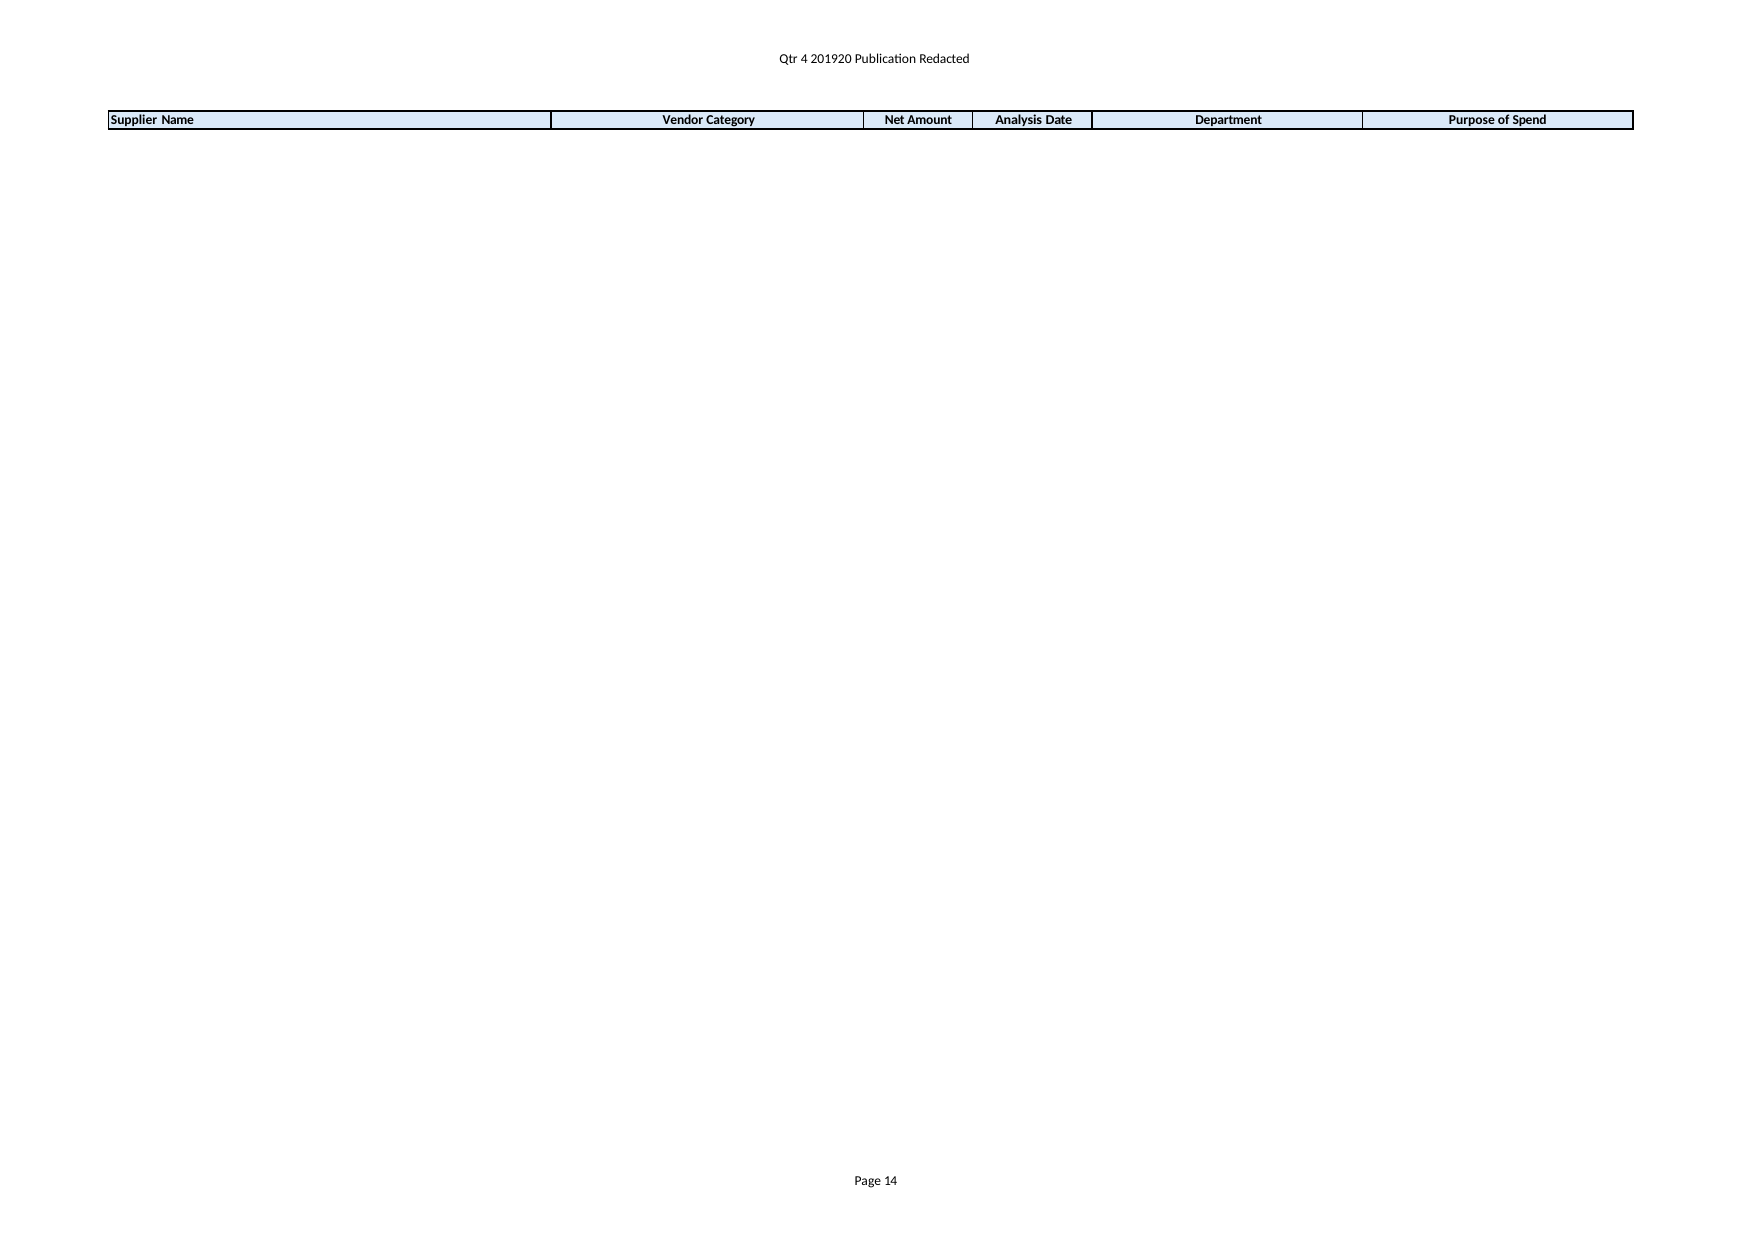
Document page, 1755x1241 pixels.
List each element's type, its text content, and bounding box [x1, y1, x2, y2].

table_header Supplier Name [109, 112, 550, 128]
table_header Vendor Category [552, 112, 863, 128]
table_header Net Amount [864, 112, 972, 128]
table_header Department [1093, 112, 1362, 128]
table_header Purpose of Spend [1363, 112, 1632, 128]
table_header Analysis Date [973, 112, 1091, 128]
